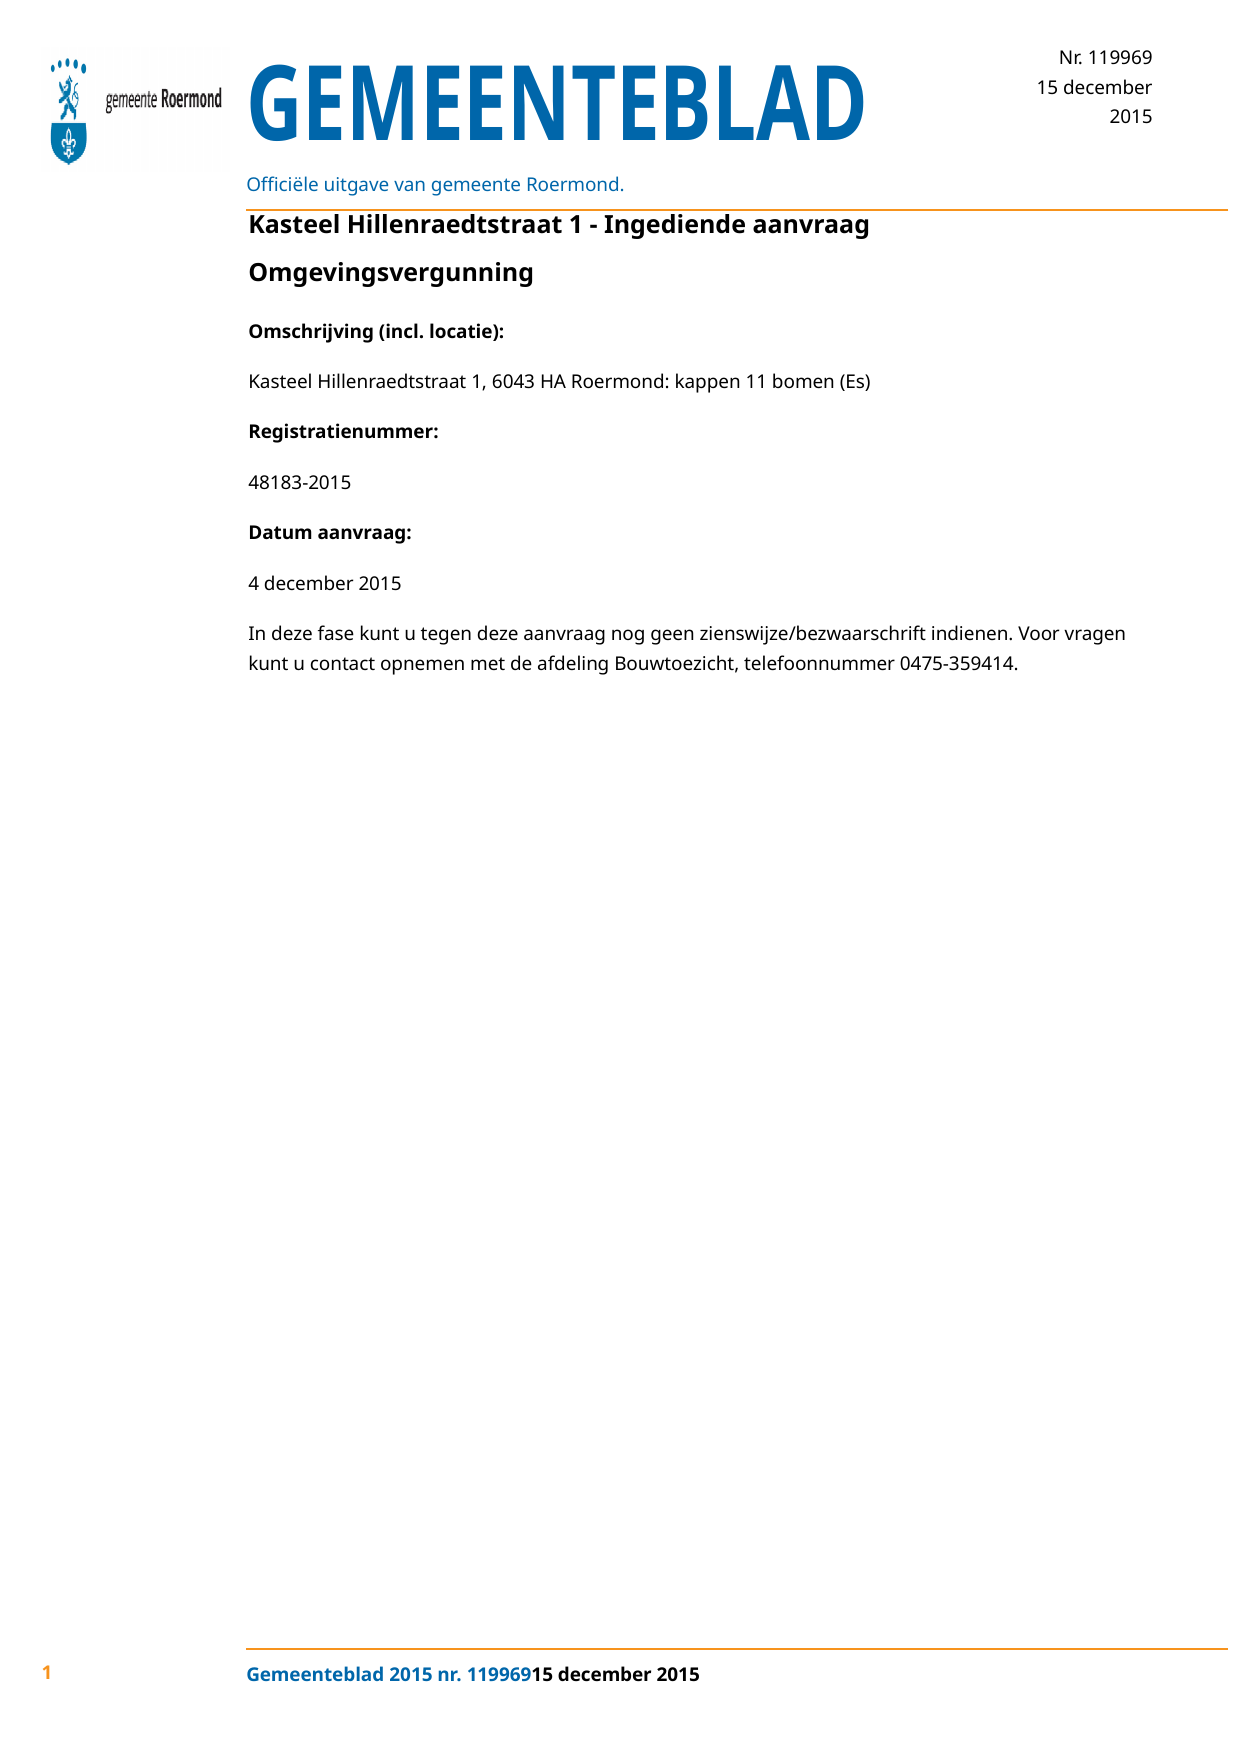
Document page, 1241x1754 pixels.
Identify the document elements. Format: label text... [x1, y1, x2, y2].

text In deze fase kunt u tegen deze aanvraag nog geen zienswijze/bezwaarschrift indienen. Voor vragen kunt u contact opnemen met de afdeling Bouwtoezicht, telefoonnummer 0475-359414. [248, 620, 1152, 676]
text Datum aanvraag: [248, 519, 1152, 545]
text Kasteel Hillenraedtstraat 1 - Ingediende aanvraag Omgevingsvergunning [248, 211, 1152, 288]
text Omschrijving (incl. locatie): [248, 318, 1152, 344]
picture [41, 47, 231, 172]
text 4 december 2015 [248, 570, 1152, 596]
text 48183-2015 [248, 469, 1152, 495]
text Registratienummer: [248, 419, 1152, 444]
text Kasteel Hillenraedtstraat 1, 6043 HA Roermond: kappen 11 bomen (Es) [248, 368, 1152, 394]
